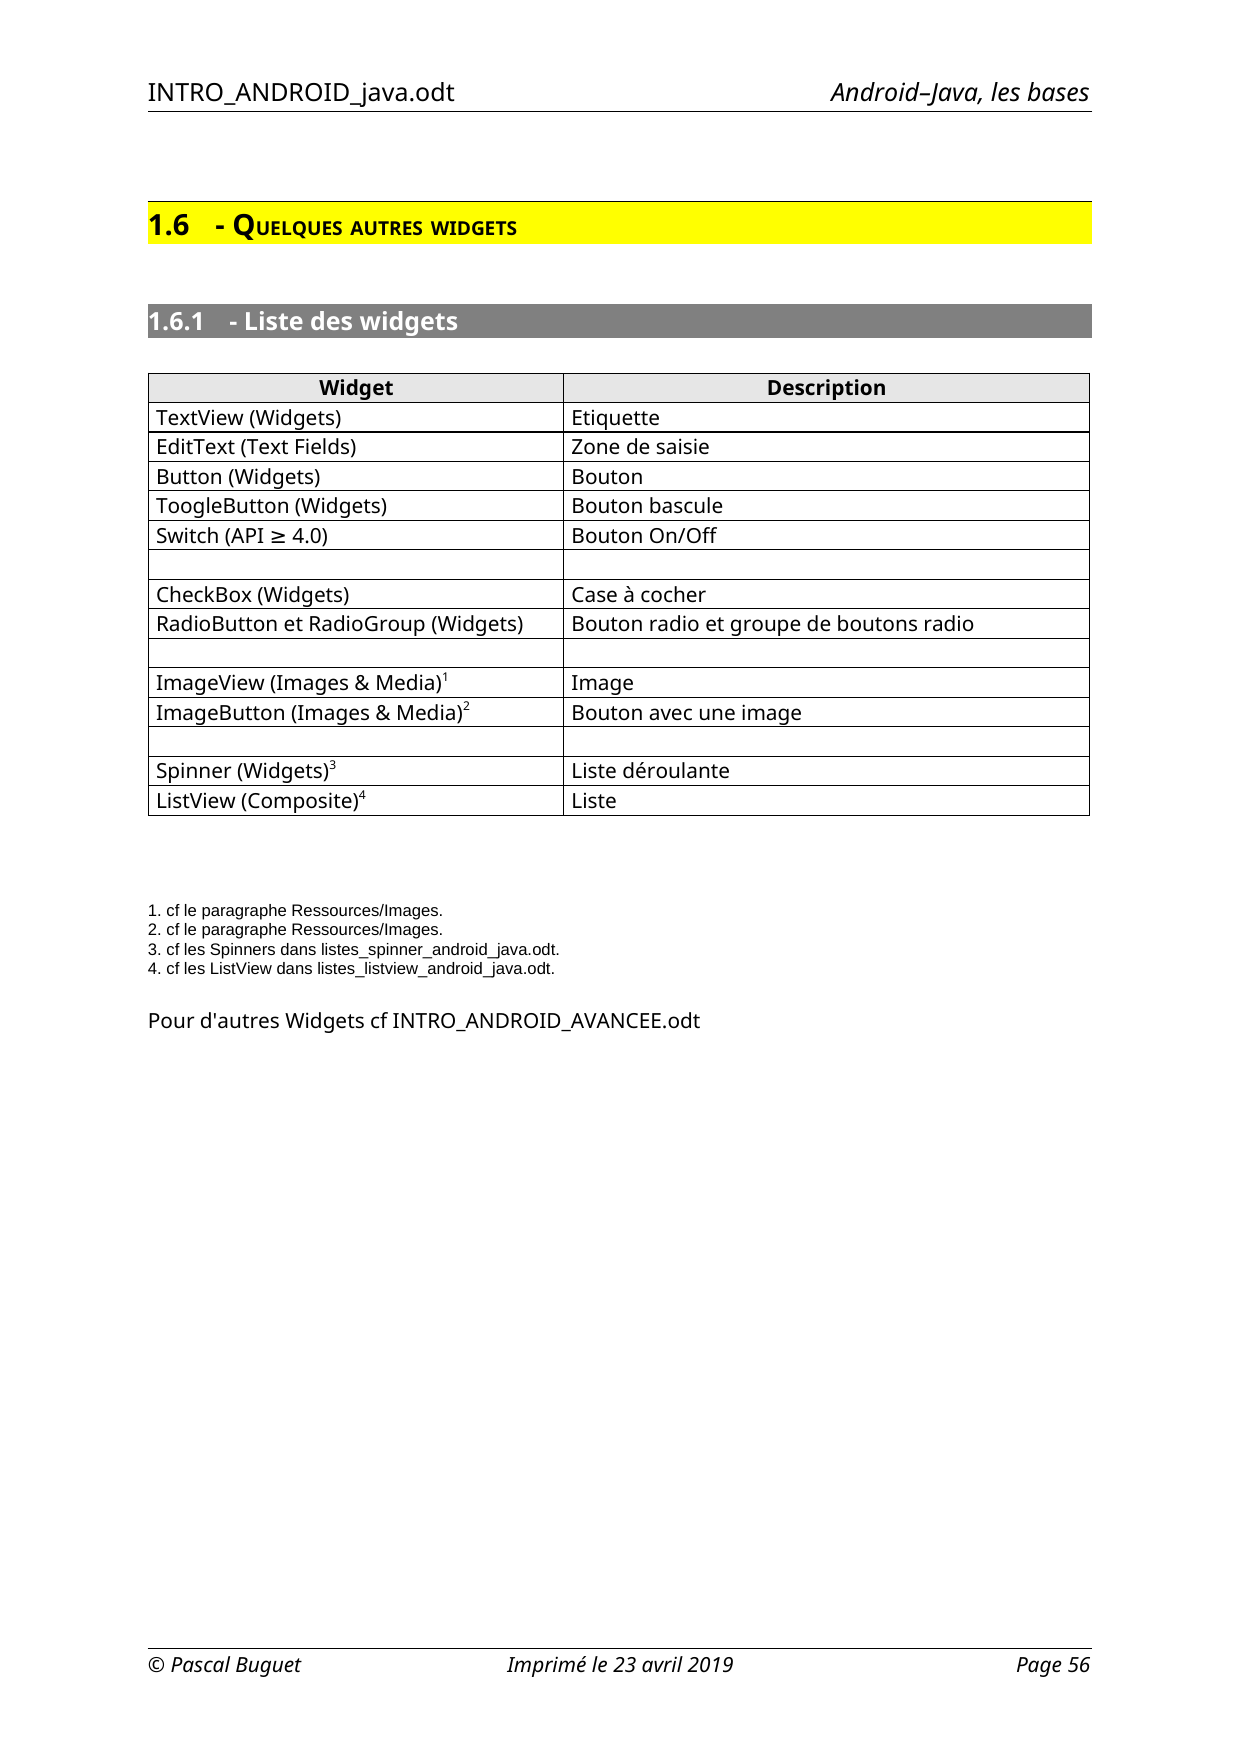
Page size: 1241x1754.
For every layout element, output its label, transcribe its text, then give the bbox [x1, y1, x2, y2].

table_cell Liste [564, 786, 1089, 814]
table_cell Spinner (Widgets)3 [149, 757, 563, 785]
table_cell CheckBox (Widgets) [149, 580, 563, 608]
table_cell Liste déroulante [564, 757, 1089, 785]
table_cell Bouton avec une image [564, 698, 1089, 726]
table_cell Button (Widgets) [149, 462, 563, 490]
table_cell ToogleButton (Widgets) [149, 491, 563, 520]
table_cell Zone de saisie [564, 433, 1089, 461]
table_cell Etiquette [564, 403, 1089, 431]
table_cell Bouton bascule [564, 491, 1089, 520]
table_cell Bouton radio et groupe de boutons radio [564, 609, 1089, 638]
text 4. cf les ListView dans listes_listview_android_java.odt. [148, 958, 1092, 978]
table_cell Case à cocher [564, 580, 1089, 608]
table_cell [149, 550, 563, 579]
table_cell Switch (API ≥ 4.0) [149, 521, 563, 549]
table_header Widget [149, 374, 563, 402]
table_cell [564, 550, 1089, 579]
table_header Description [564, 374, 1089, 402]
subtitle - Liste des widgets [148, 304, 1092, 338]
table_cell [564, 727, 1089, 756]
table_cell ImageButton (Images & Media)2 [149, 698, 563, 726]
table_cell Bouton [564, 462, 1089, 490]
table_cell EditText (Text Fields) [149, 433, 563, 461]
table_cell Image [564, 668, 1089, 697]
text Pour d'autres Widgets cf INTRO_ANDROID_AVANCEE.odt [148, 1006, 1092, 1034]
table_cell RadioButton et RadioGroup (Widgets) [149, 609, 563, 638]
table_cell [149, 639, 563, 667]
subtitle - Quelques autres widgets [148, 202, 1092, 244]
text 2. cf le paragraphe Ressources/Images. [148, 920, 1092, 939]
table_cell [564, 639, 1089, 667]
table_cell ListView (Composite)4 [149, 786, 563, 814]
table_cell TextView (Widgets) [149, 403, 563, 431]
table_cell ImageView (Images & Media)1 [149, 668, 563, 697]
table_cell Bouton On/Off [564, 521, 1089, 549]
text 1. cf le paragraphe Ressources/Images. [148, 901, 1092, 920]
table_cell [149, 727, 563, 756]
text 3. cf les Spinners dans listes_spinner_android_java.odt. [148, 939, 1092, 958]
